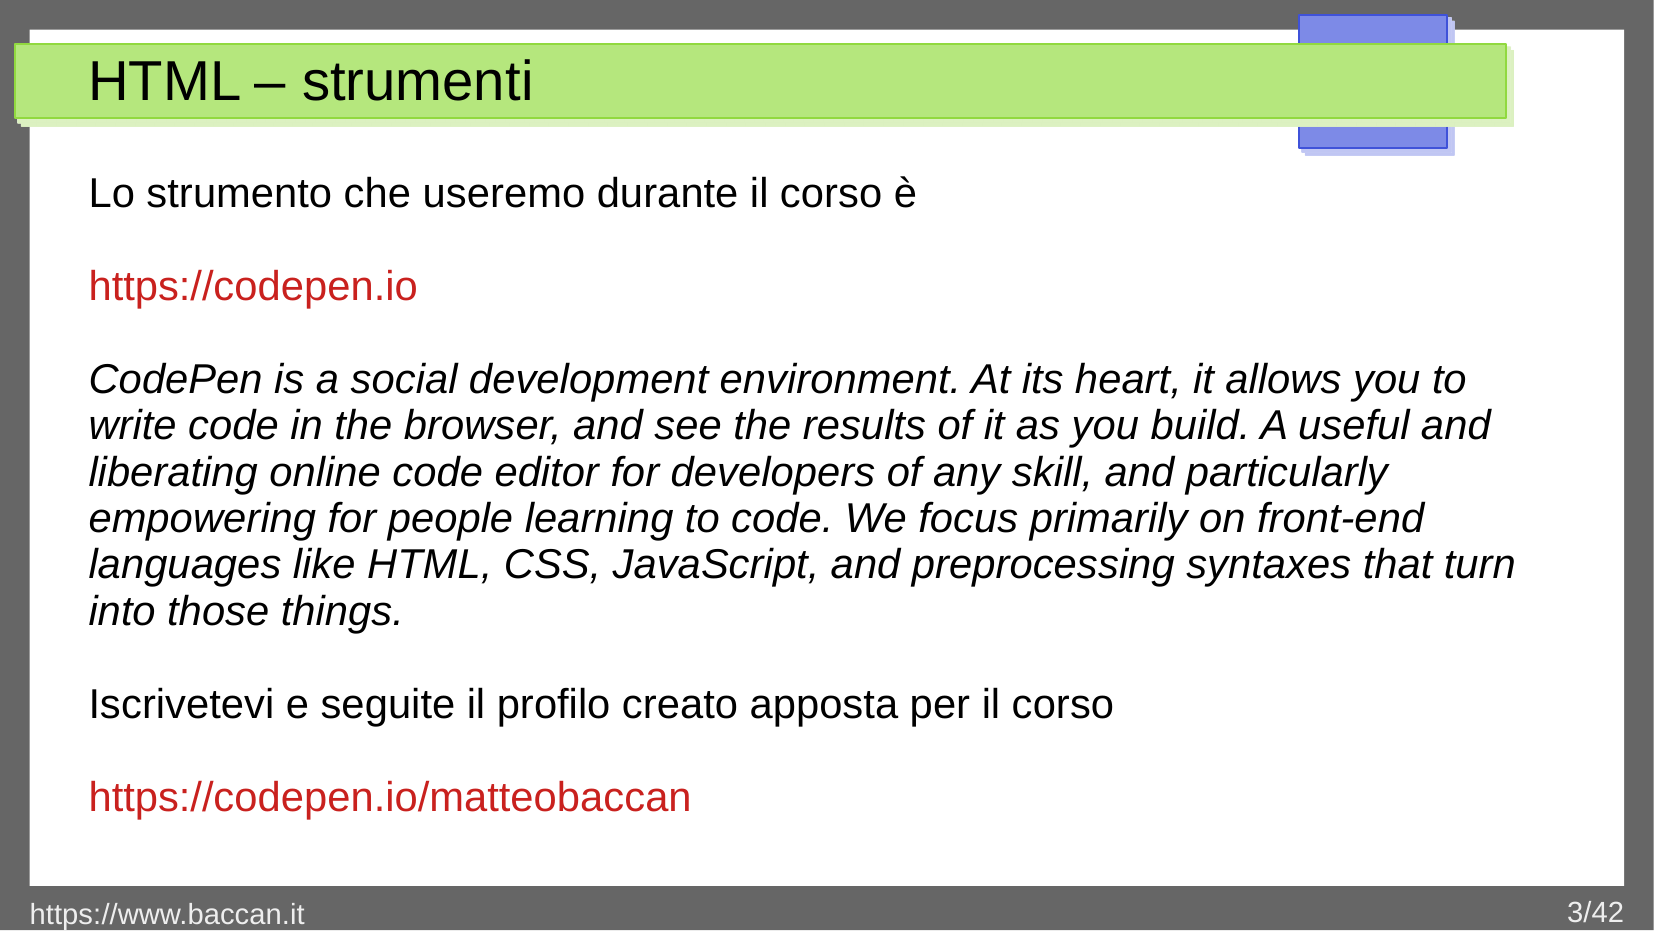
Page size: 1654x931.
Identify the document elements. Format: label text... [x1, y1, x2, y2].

text_box Lo strumento che useremo durante il corso è https://codepen.io CodePen is a social development environment. At its heart, it allows you to write code in the browser, and see the results of it as you build. A useful and liberating online code editor for developers of any skill, and particularly empowering for people learning to code. We focus primarily on front-end languages like HTML, CSS, JavaScript, and preprocessing syntaxes that turn into those things. Iscrivetevi e seguite il profilo creato apposta per il corso https://codepen.io/matteobaccan [88, 169, 1565, 821]
title HTML – strumenti [88, 44, 1506, 119]
